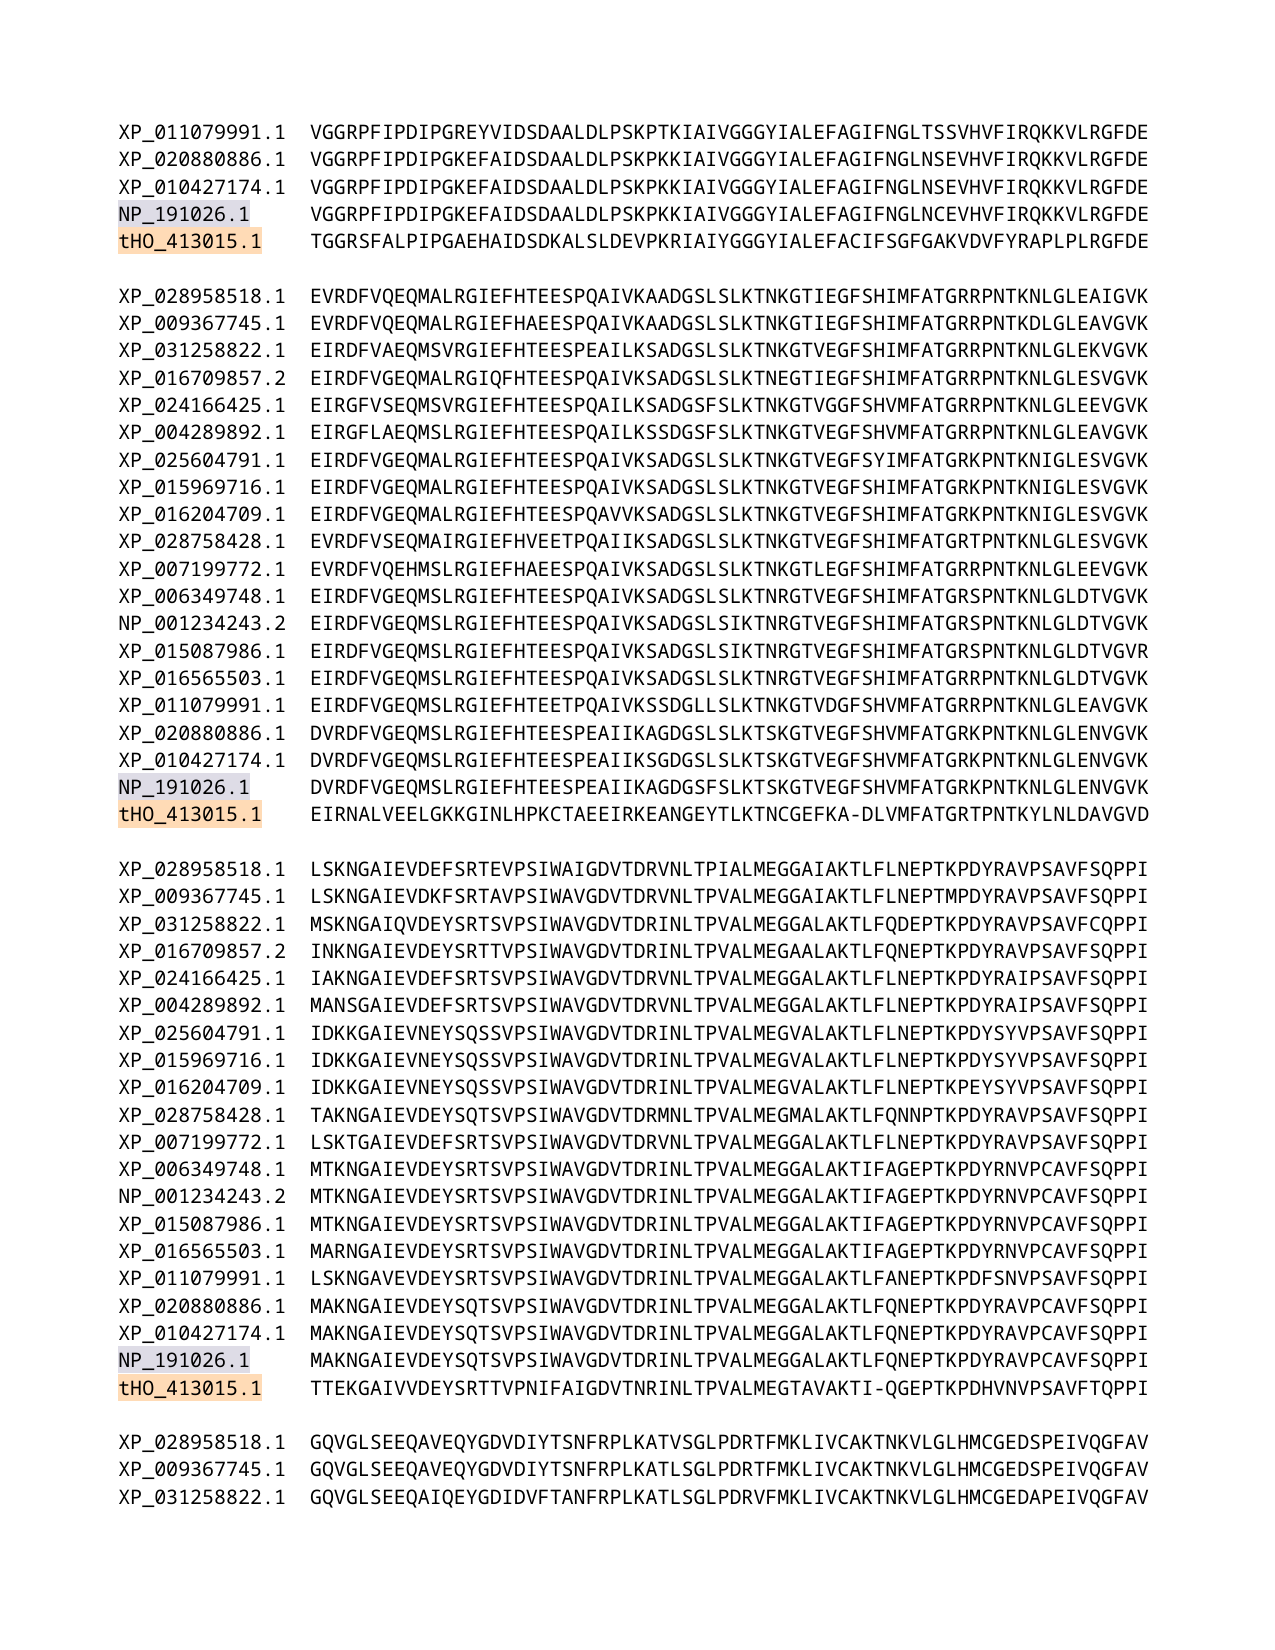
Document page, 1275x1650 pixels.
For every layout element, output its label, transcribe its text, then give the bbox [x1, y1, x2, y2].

text XP_025604791.1 EIRDFVGEQMALRGIEFHTEESPQAIVKSADGSLSLKTNKGTVEGFSYIMFATGRKPNTKNIGLESVGVK [118, 446, 1157, 473]
text XP_015969716.1 EIRDFVGEQMALRGIEFHTEESPQAIVKSADGSLSLKTNKGTVEGFSHIMFATGRKPNTKNIGLESVGVK [118, 473, 1157, 500]
text XP_007199772.1 LSKTGAIEVDEFSRTSVPSIWAVGDVTDRVNLTPVALMEGGALAKTLFLNEPTKPDYRAVPSAVFSQPPI [118, 1128, 1157, 1155]
text XP_011079991.1 EIRDFVGEQMSLRGIEFHTEETPQAIVKSSDGLLSLKTNKGTVDGFSHVMFATGRRPNTKNLGLEAVGVK [118, 691, 1157, 718]
text XP_016204709.1 IDKKGAIEVNEYSQSSVPSIWAVGDVTDRINLTPVALMEGVALAKTLFLNEPTKPEYSYVPSAVFSQPPI [118, 1073, 1157, 1101]
text XP_009367745.1 GQVGLSEEQAVEQYGDVDIYTSNFRPLKATLSGLPDRTFMKLIVCAKTNKVLGLHMCGEDSPEIVQGFAV [118, 1455, 1157, 1483]
text XP_028958518.1 GQVGLSEEQAVEQYGDVDIYTSNFRPLKATVSGLPDRTFMKLIVCAKTNKVLGLHMCGEDSPEIVQGFAV [118, 1428, 1157, 1455]
text XP_015087986.1 EIRDFVGEQMSLRGIEFHTEESPQAIVKSADGSLSIKTNRGTVEGFSHIMFATGRSPNTKNLGLDTVGVR [118, 637, 1157, 664]
text XP_020880886.1 MAKNGAIEVDEYSQTSVPSIWAVGDVTDRINLTPVALMEGGALAKTLFQNEPTKPDYRAVPCAVFSQPPI [118, 1292, 1157, 1319]
text XP_028758428.1 EVRDFVSEQMAIRGIEFHVEETPQAIIKSADGSLSLKTNKGTVEGFSHIMFATGRTPNTKNLGLESVGVK [118, 527, 1157, 555]
text NP_191026.1 MAKNGAIEVDEYSQTSVPSIWAVGDVTDRINLTPVALMEGGALAKTLFQNEPTKPDYRAVPCAVFSQPPI [118, 1346, 1157, 1373]
text XP_031258822.1 GQVGLSEEQAIQEYGDIDVFTANFRPLKATLSGLPDRVFMKLIVCAKTNKVLGLHMCGEDAPEIVQGFAV [118, 1483, 1157, 1510]
text XP_028958518.1 LSKNGAIEVDEFSRTEVPSIWAIGDVTDRVNLTPIALMEGGAIAKTLFLNEPTKPDYRAVPSAVFSQPPI [118, 855, 1157, 882]
text XP_015087986.1 MTKNGAIEVDEYSRTSVPSIWAVGDVTDRINLTPVALMEGGALAKTIFAGEPTKPDYRNVPCAVFSQPPI [118, 1210, 1157, 1237]
text XP_024166425.1 IAKNGAIEVDEFSRTSVPSIWAVGDVTDRVNLTPVALMEGGALAKTLFLNEPTKPDYRAIPSAVFSQPPI [118, 964, 1157, 991]
text tHO_413015.1 EIRNALVEELGKKGINLHPKCTAEEIRKEANGEYTLKTNCGEFKA-DLVMFATGRTPNTKYLNLDAVGVD [118, 800, 1157, 828]
text XP_016709857.2 INKNGAIEVDEYSRTTVPSIWAVGDVTDRINLTPVALMEGAALAKTLFQNEPTKPDYRAVPSAVFSQPPI [118, 937, 1157, 964]
text XP_015969716.1 IDKKGAIEVNEYSQSSVPSIWAVGDVTDRINLTPVALMEGVALAKTLFLNEPTKPDYSYVPSAVFSQPPI [118, 1046, 1157, 1073]
text XP_020880886.1 VGGRPFIPDIPGKEFAIDSDAALDLPSKPKKIAIVGGGYIALEFAGIFNGLNSEVHVFIRQKKVLRGFDE [118, 145, 1157, 173]
text XP_028758428.1 TAKNGAIEVDEYSQTSVPSIWAVGDVTDRMNLTPVALMEGMALAKTLFQNNPTKPDYRAVPSAVFSQPPI [118, 1101, 1157, 1128]
text XP_020880886.1 DVRDFVGEQMSLRGIEFHTEESPEAIIKAGDGSLSLKTSKGTVEGFSHVMFATGRKPNTKNLGLENVGVK [118, 718, 1157, 746]
text XP_031258822.1 EIRDFVAEQMSVRGIEFHTEESPEAILKSADGSLSLKTNKGTVEGFSHIMFATGRRPNTKNLGLEKVGVK [118, 336, 1157, 364]
text XP_010427174.1 VGGRPFIPDIPGKEFAIDSDAALDLPSKPKKIAIVGGGYIALEFAGIFNGLNSEVHVFIRQKKVLRGFDE [118, 173, 1157, 200]
text XP_006349748.1 MTKNGAIEVDEYSRTSVPSIWAVGDVTDRINLTPVALMEGGALAKTIFAGEPTKPDYRNVPCAVFSQPPI [118, 1155, 1157, 1182]
text XP_016565503.1 MARNGAIEVDEYSRTSVPSIWAVGDVTDRINLTPVALMEGGALAKTIFAGEPTKPDYRNVPCAVFSQPPI [118, 1237, 1157, 1264]
text XP_007199772.1 EVRDFVQEHMSLRGIEFHAEESPQAIVKSADGSLSLKTNKGTLEGFSHIMFATGRRPNTKNLGLEEVGVK [118, 555, 1157, 582]
text NP_001234243.2 EIRDFVGEQMSLRGIEFHTEESPQAIVKSADGSLSIKTNRGTVEGFSHIMFATGRSPNTKNLGLDTVGVK [118, 609, 1157, 637]
text XP_010427174.1 MAKNGAIEVDEYSQTSVPSIWAVGDVTDRINLTPVALMEGGALAKTLFQNEPTKPDYRAVPCAVFSQPPI [118, 1319, 1157, 1346]
text NP_191026.1 DVRDFVGEQMSLRGIEFHTEESPEAIIKAGDGSFSLKTSKGTVEGFSHVMFATGRKPNTKNLGLENVGVK [118, 773, 1157, 800]
text XP_009367745.1 EVRDFVQEQMALRGIEFHAEESPQAIVKAADGSLSLKTNKGTIEGFSHIMFATGRRPNTKDLGLEAVGVK [118, 309, 1157, 336]
text XP_031258822.1 MSKNGAIQVDEYSRTSVPSIWAVGDVTDRINLTPVALMEGGALAKTLFQDEPTKPDYRAVPSAVFCQPPI [118, 909, 1157, 937]
text tHO_413015.1 TTEKGAIVVDEYSRTTVPNIFAIGDVTNRINLTPVALMEGTAVAKTI-QGEPTKPDHVNVPSAVFTQPPI [118, 1373, 1157, 1401]
text tHO_413015.1 TGGRSFALPIPGAEHAIDSDKALSLDEVPKRIAIYGGGYIALEFACIFSGFGAKVDVFYRAPLPLRGFDE [118, 227, 1157, 254]
text XP_016709857.2 EIRDFVGEQMALRGIQFHTEESPQAIVKSADGSLSLKTNEGTIEGFSHIMFATGRRPNTKNLGLESVGVK [118, 364, 1157, 391]
text NP_001234243.2 MTKNGAIEVDEYSRTSVPSIWAVGDVTDRINLTPVALMEGGALAKTIFAGEPTKPDYRNVPCAVFSQPPI [118, 1182, 1157, 1210]
text XP_016204709.1 EIRDFVGEQMALRGIEFHTEESPQAVVKSADGSLSLKTNKGTVEGFSHIMFATGRKPNTKNIGLESVGVK [118, 500, 1157, 527]
text XP_010427174.1 DVRDFVGEQMSLRGIEFHTEESPEAIIKSGDGSLSLKTSKGTVEGFSHVMFATGRKPNTKNLGLENVGVK [118, 746, 1157, 773]
text XP_011079991.1 VGGRPFIPDIPGREYVIDSDAALDLPSKPTKIAIVGGGYIALEFAGIFNGLTSSVHVFIRQKKVLRGFDE [118, 118, 1157, 145]
text XP_028958518.1 EVRDFVQEQMALRGIEFHTEESPQAIVKAADGSLSLKTNKGTIEGFSHIMFATGRRPNTKNLGLEAIGVK [118, 282, 1157, 309]
text XP_004289892.1 EIRGFLAEQMSLRGIEFHTEESPQAILKSSDGSFSLKTNKGTVEGFSHVMFATGRRPNTKNLGLEAVGVK [118, 418, 1157, 446]
text XP_004289892.1 MANSGAIEVDEFSRTSVPSIWAVGDVTDRVNLTPVALMEGGALAKTLFLNEPTKPDYRAIPSAVFSQPPI [118, 991, 1157, 1019]
text XP_025604791.1 IDKKGAIEVNEYSQSSVPSIWAVGDVTDRINLTPVALMEGVALAKTLFLNEPTKPDYSYVPSAVFSQPPI [118, 1019, 1157, 1046]
text XP_006349748.1 EIRDFVGEQMSLRGIEFHTEESPQAIVKSADGSLSLKTNRGTVEGFSHIMFATGRSPNTKNLGLDTVGVK [118, 582, 1157, 609]
text XP_024166425.1 EIRGFVSEQMSVRGIEFHTEESPQAILKSADGSFSLKTNKGTVGGFSHVMFATGRRPNTKNLGLEEVGVK [118, 391, 1157, 418]
text XP_009367745.1 LSKNGAIEVDKFSRTAVPSIWAVGDVTDRVNLTPVALMEGGAIAKTLFLNEPTMPDYRAVPSAVFSQPPI [118, 882, 1157, 909]
text XP_011079991.1 LSKNGAVEVDEYSRTSVPSIWAVGDVTDRINLTPVALMEGGALAKTLFANEPTKPDFSNVPSAVFSQPPI [118, 1264, 1157, 1292]
text NP_191026.1 VGGRPFIPDIPGKEFAIDSDAALDLPSKPKKIAIVGGGYIALEFAGIFNGLNCEVHVFIRQKKVLRGFDE [118, 200, 1157, 227]
text XP_016565503.1 EIRDFVGEQMSLRGIEFHTEESPQAIVKSADGSLSLKTNRGTVEGFSHIMFATGRRPNTKNLGLDTVGVK [118, 664, 1157, 691]
